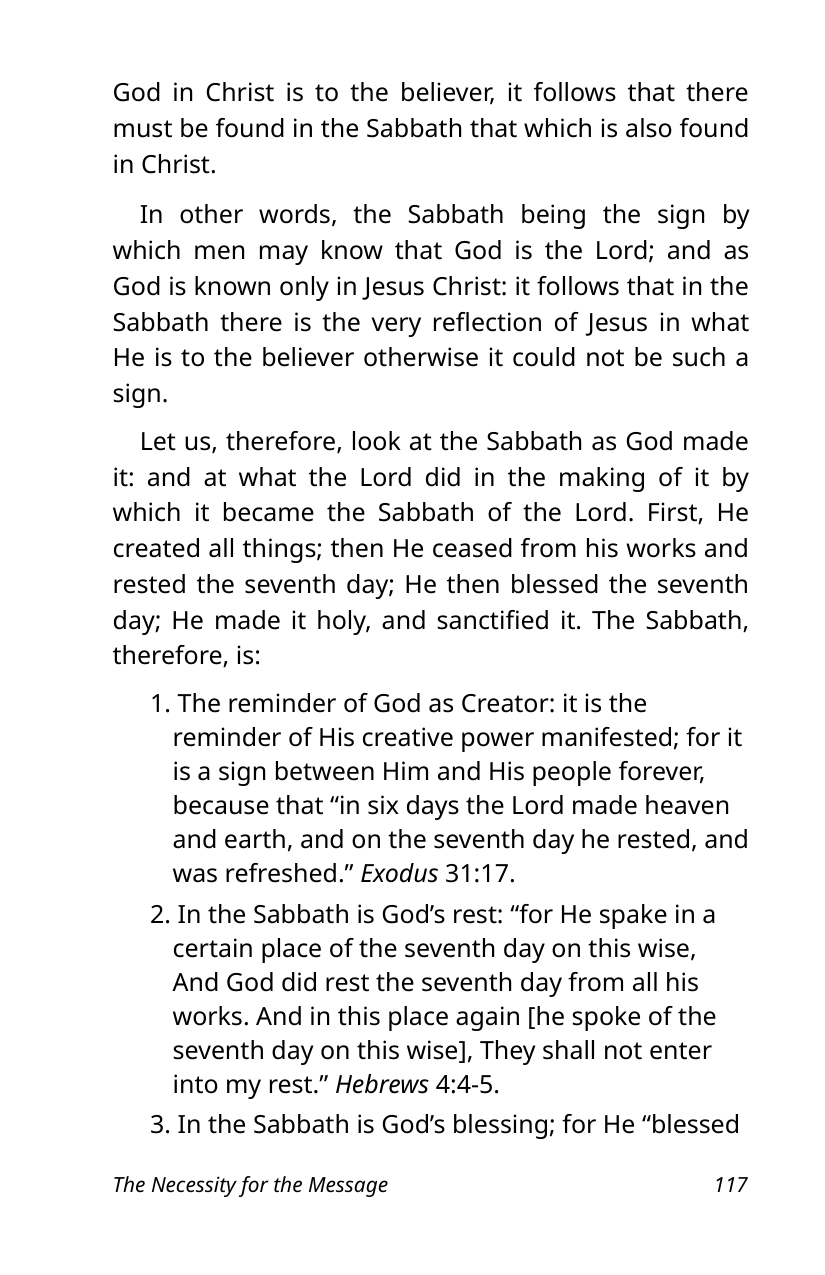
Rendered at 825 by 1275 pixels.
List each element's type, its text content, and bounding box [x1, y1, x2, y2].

list In the Sabbath is God’s blessing; for He “blessed [150, 1107, 750, 1141]
list In the Sabbath is God’s rest: “for He spake in a certain place of the seventh day on this wise, And God did rest the seventh day from all his works. And in this place again [he spoke of the seventh day on this wise], They shall not enter into my rest.” Hebrews 4:4-5. [150, 896, 750, 1101]
list The reminder of God as Creator: it is the reminder of His creative power manifested; for it is a sign between Him and His people forever, because that “in six days the Lord made heaven and earth, and on the seventh day he rested, and was refreshed.” Exodus 31:17. [150, 686, 750, 890]
text Let us, therefore, look at the Sabbath as God made it: and at what the Lord did in the making of it by which it became the Sabbath of the Lord. First, He created all things; then He ceased from his works and rested the seventh day; He then blessed the seventh day; He made it holy, and sanctified it. The Sabbath, therefore, is: [112, 424, 750, 672]
text In other words, the Sabbath being the sign by which men may know that God is the Lord; and as God is known only in Jesus Christ: it follows that in the Sabbath there is the very reflection of Jesus in what He is to the believer otherwise it could not be such a sign. [112, 197, 750, 410]
text God in Christ is to the believer, it follows that there must be found in the Sabbath that which is also found in Christ. [112, 75, 750, 181]
